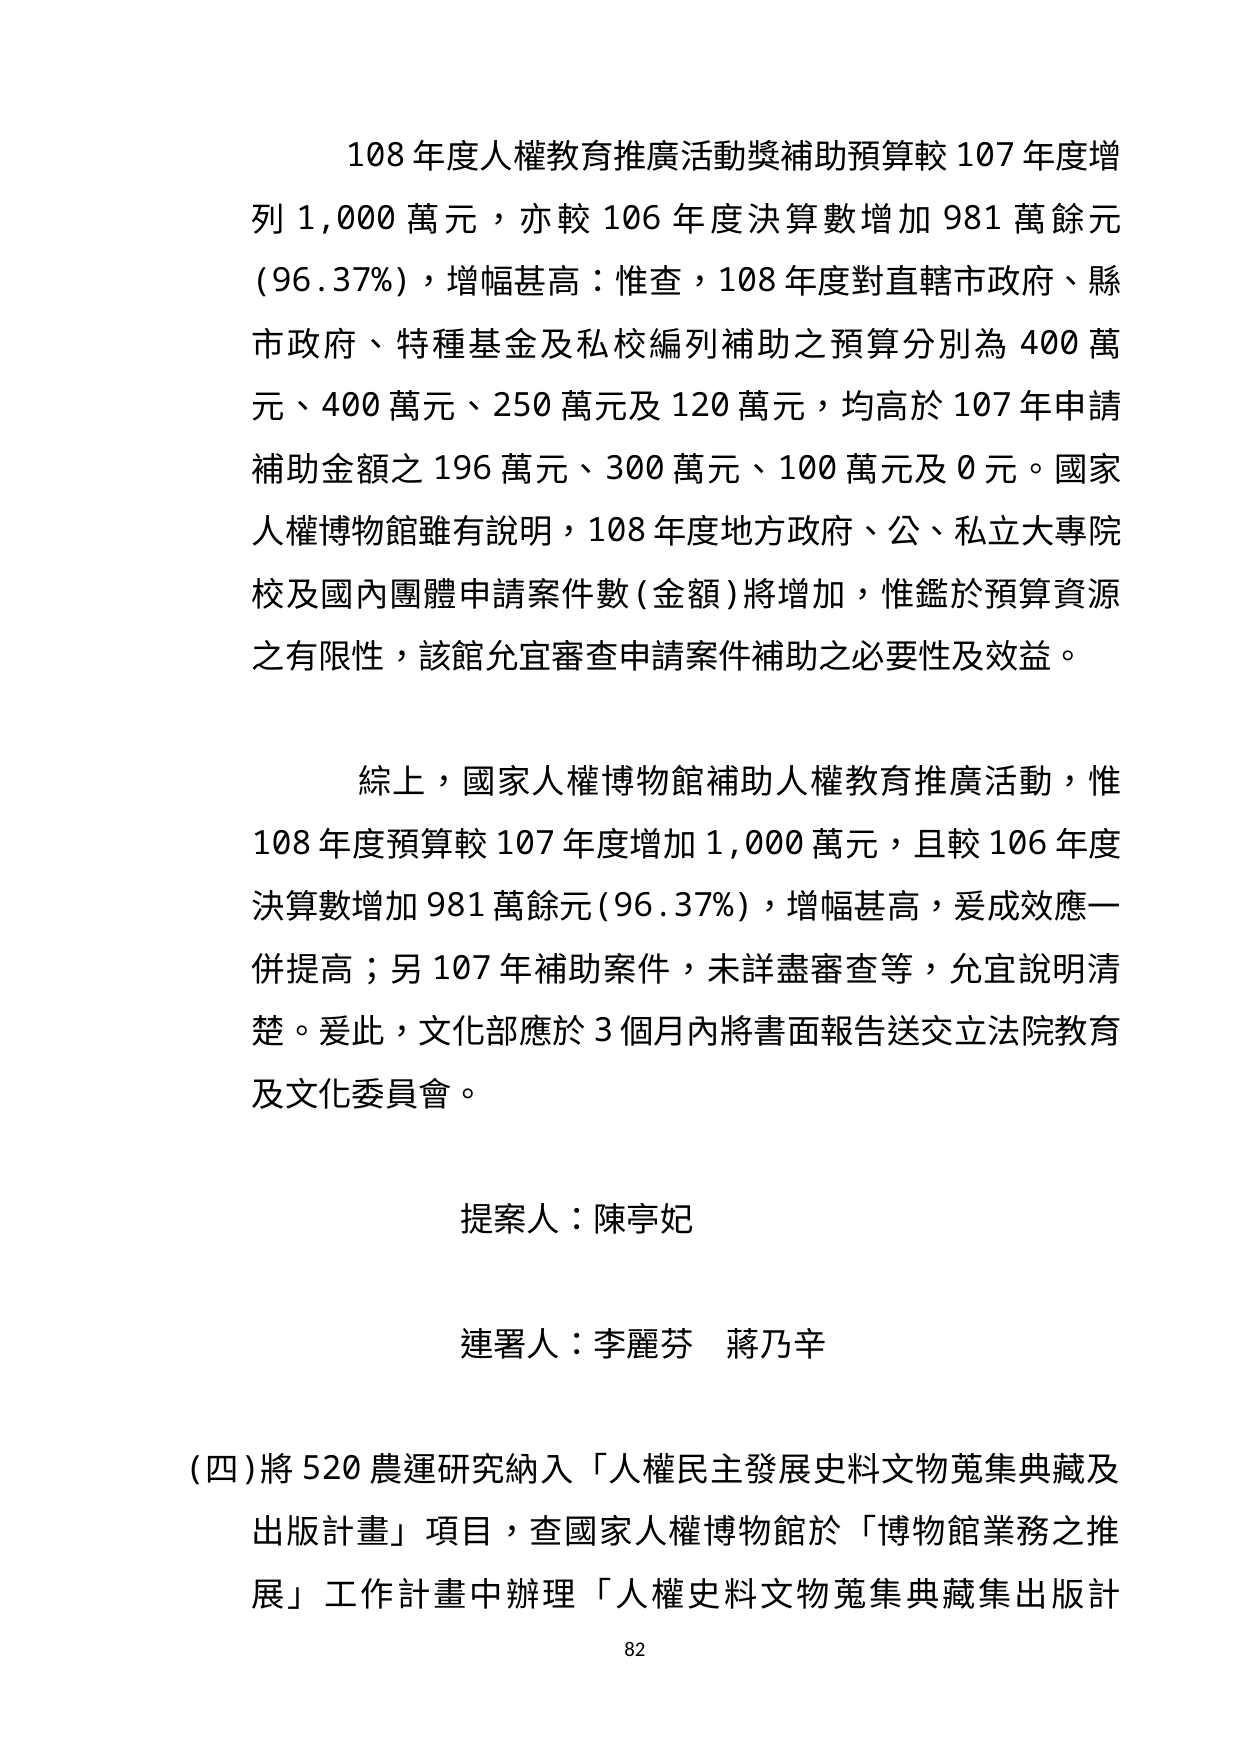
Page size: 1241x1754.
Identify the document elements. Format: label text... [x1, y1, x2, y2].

text (四)將520農運研究納入「人權民主發展史料文物蒐集典藏及出版計畫」項目，查國家人權博物館於「博物館業務之推展」工作計畫中辦理「人權史料文物蒐集典藏集出版計 [185, 1425, 1122, 1612]
text 提案人：陳亭妃 [460, 1175, 1122, 1237]
text 108年度人權教育推廣活動獎補助預算較107年度增列1,000萬元，亦較106年度決算數增加981萬餘元(96.37%)，增幅甚高：惟查，108年度對直轄市政府、縣市政府、特種基金及私校編列補助之預算分別為400萬元、400萬元、250萬元及120萬元，均高於107年申請補助金額之196萬元、300萬元、100萬元及0元。國家人權博物館雖有說明，108年度地方政府、公、私立大專院校及國內團體申請案件數(金額)將增加，惟鑑於預算資源之有限性，該館允宜審查申請案件補助之必要性及效益。 [185, 112, 1122, 675]
text 連署人：李麗芬 蔣乃辛 [460, 1300, 1122, 1362]
text 綜上，國家人權博物館補助人權教育推廣活動，惟108年度預算較107年度增加1,000萬元，且較106年度決算數增加981萬餘元(96.37%)，增幅甚高，爰成效應一併提高；另107年補助案件，未詳盡審查等，允宜說明清楚。爰此，文化部應於3個月內將書面報告送交立法院教育及文化委員會。 [185, 737, 1122, 1112]
